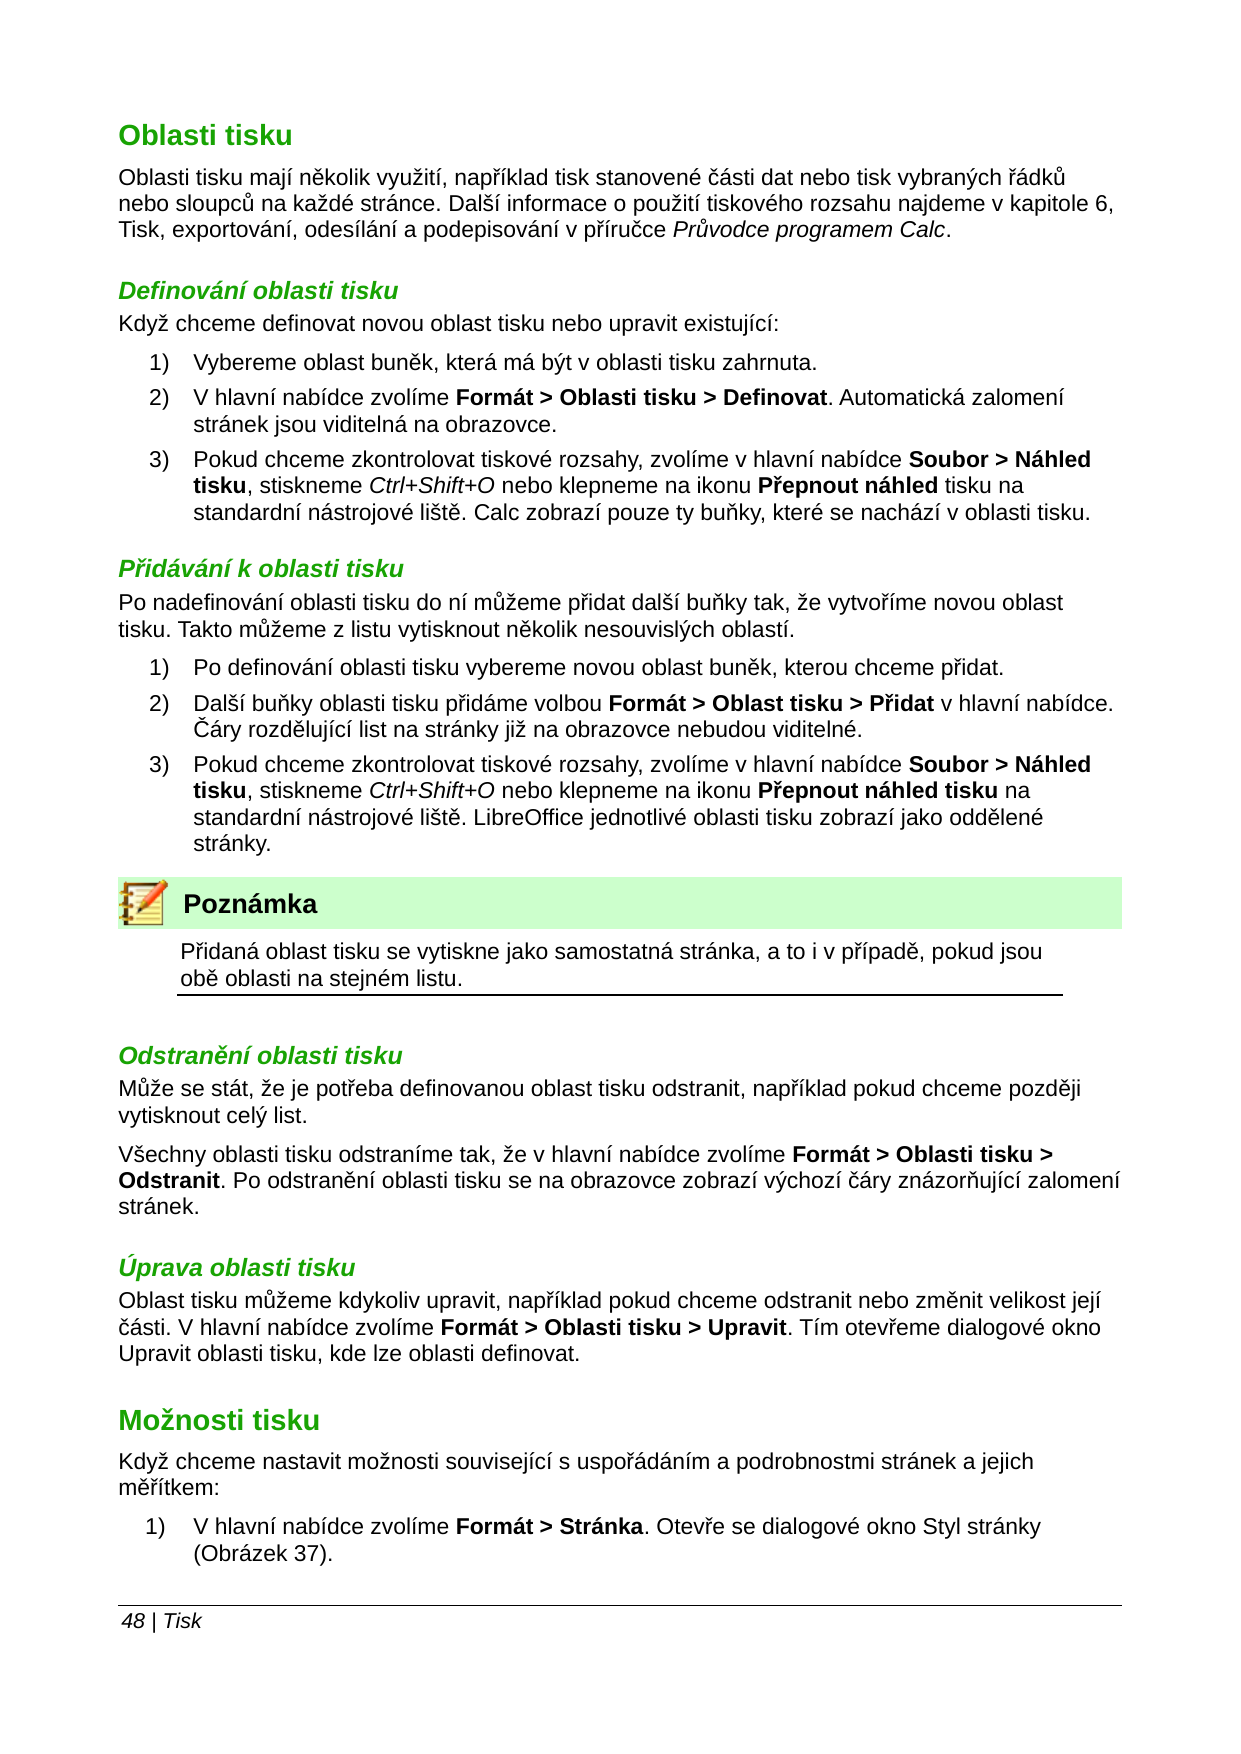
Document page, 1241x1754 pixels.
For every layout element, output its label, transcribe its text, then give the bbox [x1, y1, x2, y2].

subtitle Odstranění oblasti tisku [118, 1041, 1122, 1069]
list Pokud chceme zkontrolovat tiskové rozsahy, zvolíme v hlavní nabídce Soubor > Náhled tisku, stiskneme Ctrl+Shift+O nebo klepneme na ikonu Přepnout náhled tisku na standardní nástrojové liště. LibreOffice jednotlivé oblasti tisku zobrazí jako oddělené stránky. [169, 751, 1122, 857]
picture [119, 878, 170, 929]
text Oblast tisku můžeme kdykoliv upravit, například pokud chceme odstranit nebo změnit velikost její části. V hlavní nabídce zvolíme Formát > Oblasti tisku > Upravit. Tím otevřeme dialogové okno Upravit oblasti tisku, kde lze oblasti definovat. [118, 1287, 1122, 1367]
list Další buňky oblasti tisku přidáme volbou Formát > Oblast tisku > Přidat v hlavní nabídce. Čáry rozdělující list na stránky již na obrazovce nebudou viditelné. [169, 689, 1122, 742]
subtitle Přidávání k oblasti tisku [118, 554, 1122, 583]
text Přidaná oblast tisku se vytiskne jako samostatná stránka, a to i v případě, pokud jsou obě oblasti na stejném listu. [177, 935, 1063, 994]
subtitle Definování oblasti tisku [118, 276, 1122, 304]
list Po definování oblasti tisku vybereme novou oblast buněk, kterou chceme přidat. [169, 654, 1122, 681]
subtitle Úprava oblasti tisku [118, 1253, 1122, 1282]
list Pokud chceme zkontrolovat tiskové rozsahy, zvolíme v hlavní nabídce Soubor > Náhled tisku, stiskneme Ctrl+Shift+O nebo klepneme na ikonu Přepnout náhled tisku na standardní nástrojové liště. Calc zobrazí pouze ty buňky, které se nachází v oblasti tisku. [169, 446, 1122, 525]
text Všechny oblasti tisku odstraníme tak, že v hlavní nabídce zvolíme Formát > Oblasti tisku > Odstranit. Po odstranění oblasti tisku se na obrazovce zobrazí výchozí čáry znázorňující zalomení stránek. [118, 1141, 1122, 1220]
list Po nadefinování oblasti tisku do ní můžeme přidat další buňky tak, že vytvoříme novou oblast tisku. Takto můžeme z listu vytisknout několik nesouvislých oblastí. [118, 589, 1122, 642]
list V hlavní nabídce zvolíme Formát > Oblasti tisku > Definovat. Automatická zalomení stránek jsou viditelná na obrazovce. [169, 384, 1122, 437]
list Když chceme nastavit možnosti související s uspořádáním a podrobnostmi stránek a jejich měřítkem: [118, 1448, 1122, 1501]
list Vybereme oblast buněk, která má být v oblasti tisku zahrnuta. [169, 349, 1122, 376]
subtitle Možnosti tisku [118, 1403, 1122, 1436]
subtitle Oblasti tisku [118, 118, 1122, 152]
text Může se stát, že je potřeba definovanou oblast tisku odstranit, například pokud chceme později vytisknout celý list. [118, 1075, 1122, 1128]
text Oblasti tisku mají několik využití, například tisk stanovené části dat nebo tisk vybraných řádků nebo sloupců na každé stránce. Další informace o použití tiskového rozsahu najdeme v kapitole 6, Tisk, exportování, odesílání a podepisování v příručce Průvodce programem Calc. [118, 163, 1122, 242]
subtitle Poznámka [118, 877, 1122, 929]
list V hlavní nabídce zvolíme Formát > Stránka. Otevře se dialogové okno Styl stránky (Obrázek 37). [165, 1513, 1122, 1566]
list Když chceme definovat novou oblast tisku nebo upravit existující: [118, 310, 1122, 337]
